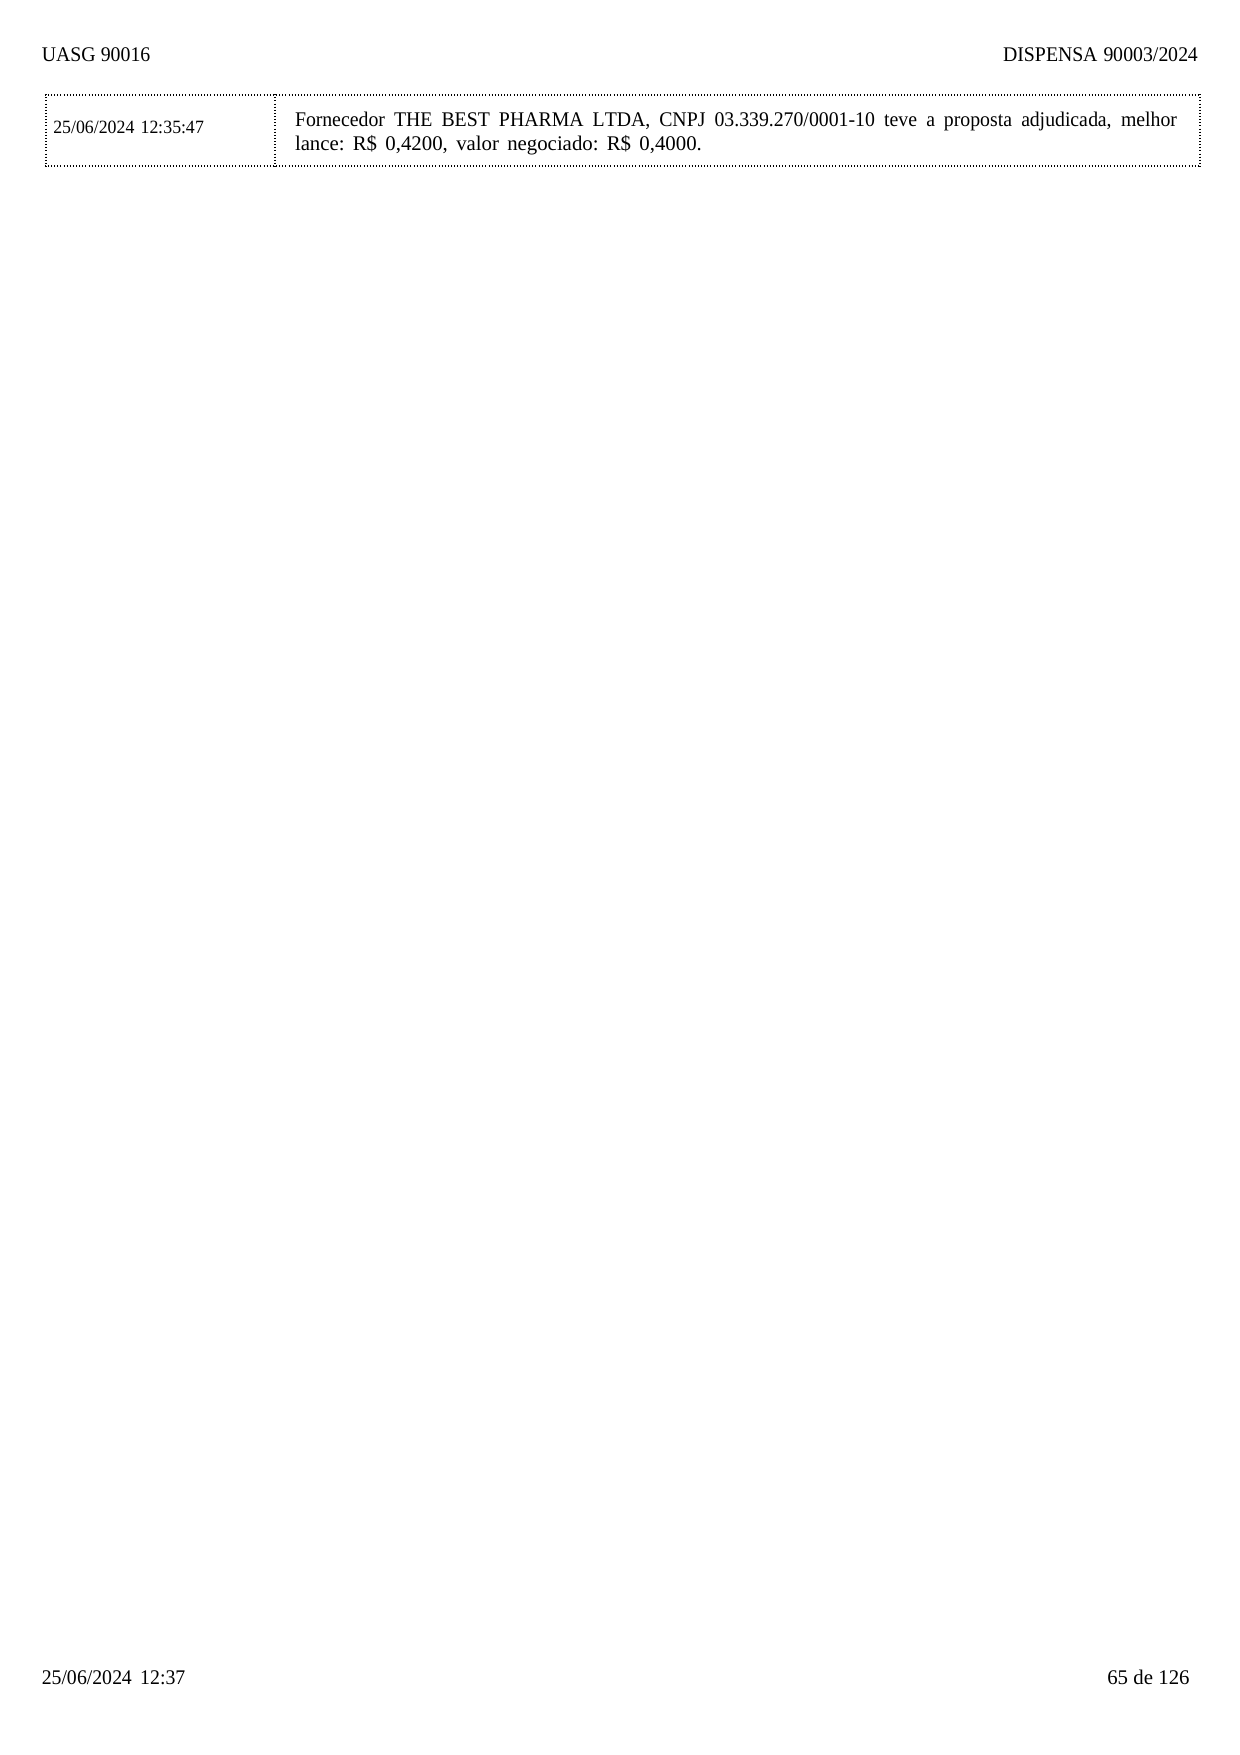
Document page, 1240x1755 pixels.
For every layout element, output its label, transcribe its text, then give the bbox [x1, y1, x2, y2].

table_cell 25/06/2024 12:35:47 [46, 94, 275, 165]
table_cell Fornecedor THE BEST PHARMA LTDA, CNPJ 03.339.270/0001-10 teve a proposta adjudicada, melhor lance: R$ 0,4200, valor negociado: R$ 0,4000. [275, 94, 1200, 165]
